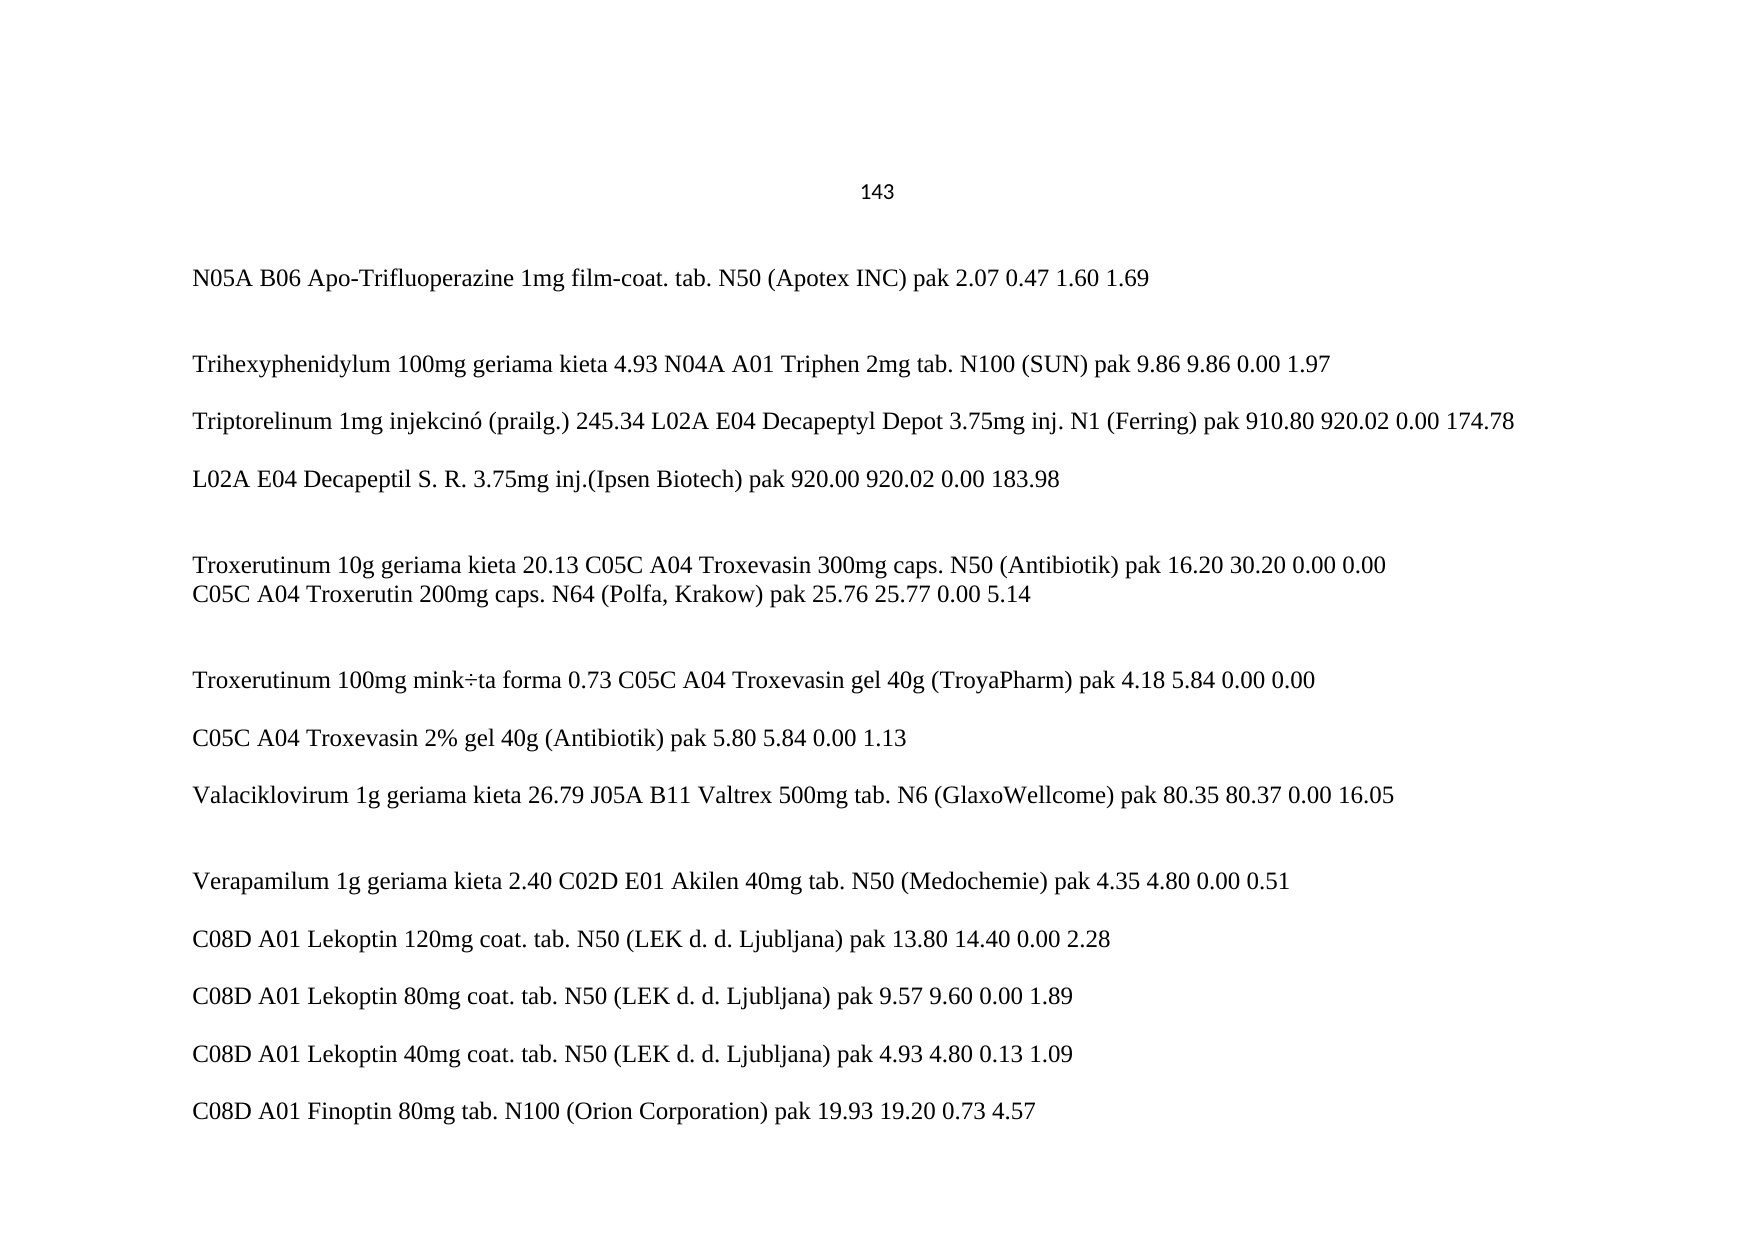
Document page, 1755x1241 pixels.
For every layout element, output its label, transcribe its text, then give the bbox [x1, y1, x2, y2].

text Verapamilum 1g geriama kieta 2.40 C02D E01 Akilen 40mg tab. N50 (Medochemie) pak 4.35 4.80 0.00 0.51 [118, 866, 1636, 895]
text Trihexyphenidylum 100mg geriama kieta 4.93 N04A A01 Triphen 2mg tab. N100 (SUN) pak 9.86 9.86 0.00 1.97 [118, 349, 1636, 378]
text Troxerutinum 100mg mink÷ta forma 0.73 C05C A04 Troxevasin gel 40g (TroyaPharm) pak 4.18 5.84 0.00 0.00 [118, 665, 1636, 694]
text C08D A01 Lekoptin 40mg coat. tab. N50 (LEK d. d. Ljubljana) pak 4.93 4.80 0.13 1.09 [118, 1039, 1636, 1068]
text L02A E04 Decapeptil S. R. 3.75mg inj.(Ipsen Biotech) pak 920.00 920.02 0.00 183.98 [118, 464, 1636, 493]
text N05A B06 Apo-Trifluoperazine 1mg film-coat. tab. N50 (Apotex INC) pak 2.07 0.47 1.60 1.69 [118, 263, 1636, 291]
text Triptorelinum 1mg injekcinó (prailg.) 245.34 L02A E04 Decapeptyl Depot 3.75mg inj. N1 (Ferring) pak 910.80 920.02 0.00 174.78 [118, 406, 1636, 435]
text Valaciklovirum 1g geriama kieta 26.79 J05A B11 Valtrex 500mg tab. N6 (GlaxoWellcome) pak 80.35 80.37 0.00 16.05 [118, 780, 1636, 809]
text Troxerutinum 10g geriama kieta 20.13 C05C A04 Troxevasin 300mg caps. N50 (Antibiotik) pak 16.20 30.20 0.00 0.00 [118, 550, 1636, 579]
text C05C A04 Troxevasin 2% gel 40g (Antibiotik) pak 5.80 5.84 0.00 1.13 [118, 723, 1636, 751]
text C05C A04 Troxerutin 200mg caps. N64 (Polfa, Krakow) pak 25.76 25.77 0.00 5.14 [118, 579, 1636, 608]
text C08D A01 Lekoptin 120mg coat. tab. N50 (LEK d. d. Ljubljana) pak 13.80 14.40 0.00 2.28 [118, 924, 1636, 953]
text C08D A01 Lekoptin 80mg coat. tab. N50 (LEK d. d. Ljubljana) pak 9.57 9.60 0.00 1.89 [118, 981, 1636, 1010]
text C08D A01 Finoptin 80mg tab. N100 (Orion Corporation) pak 19.93 19.20 0.73 4.57 [118, 1096, 1636, 1125]
